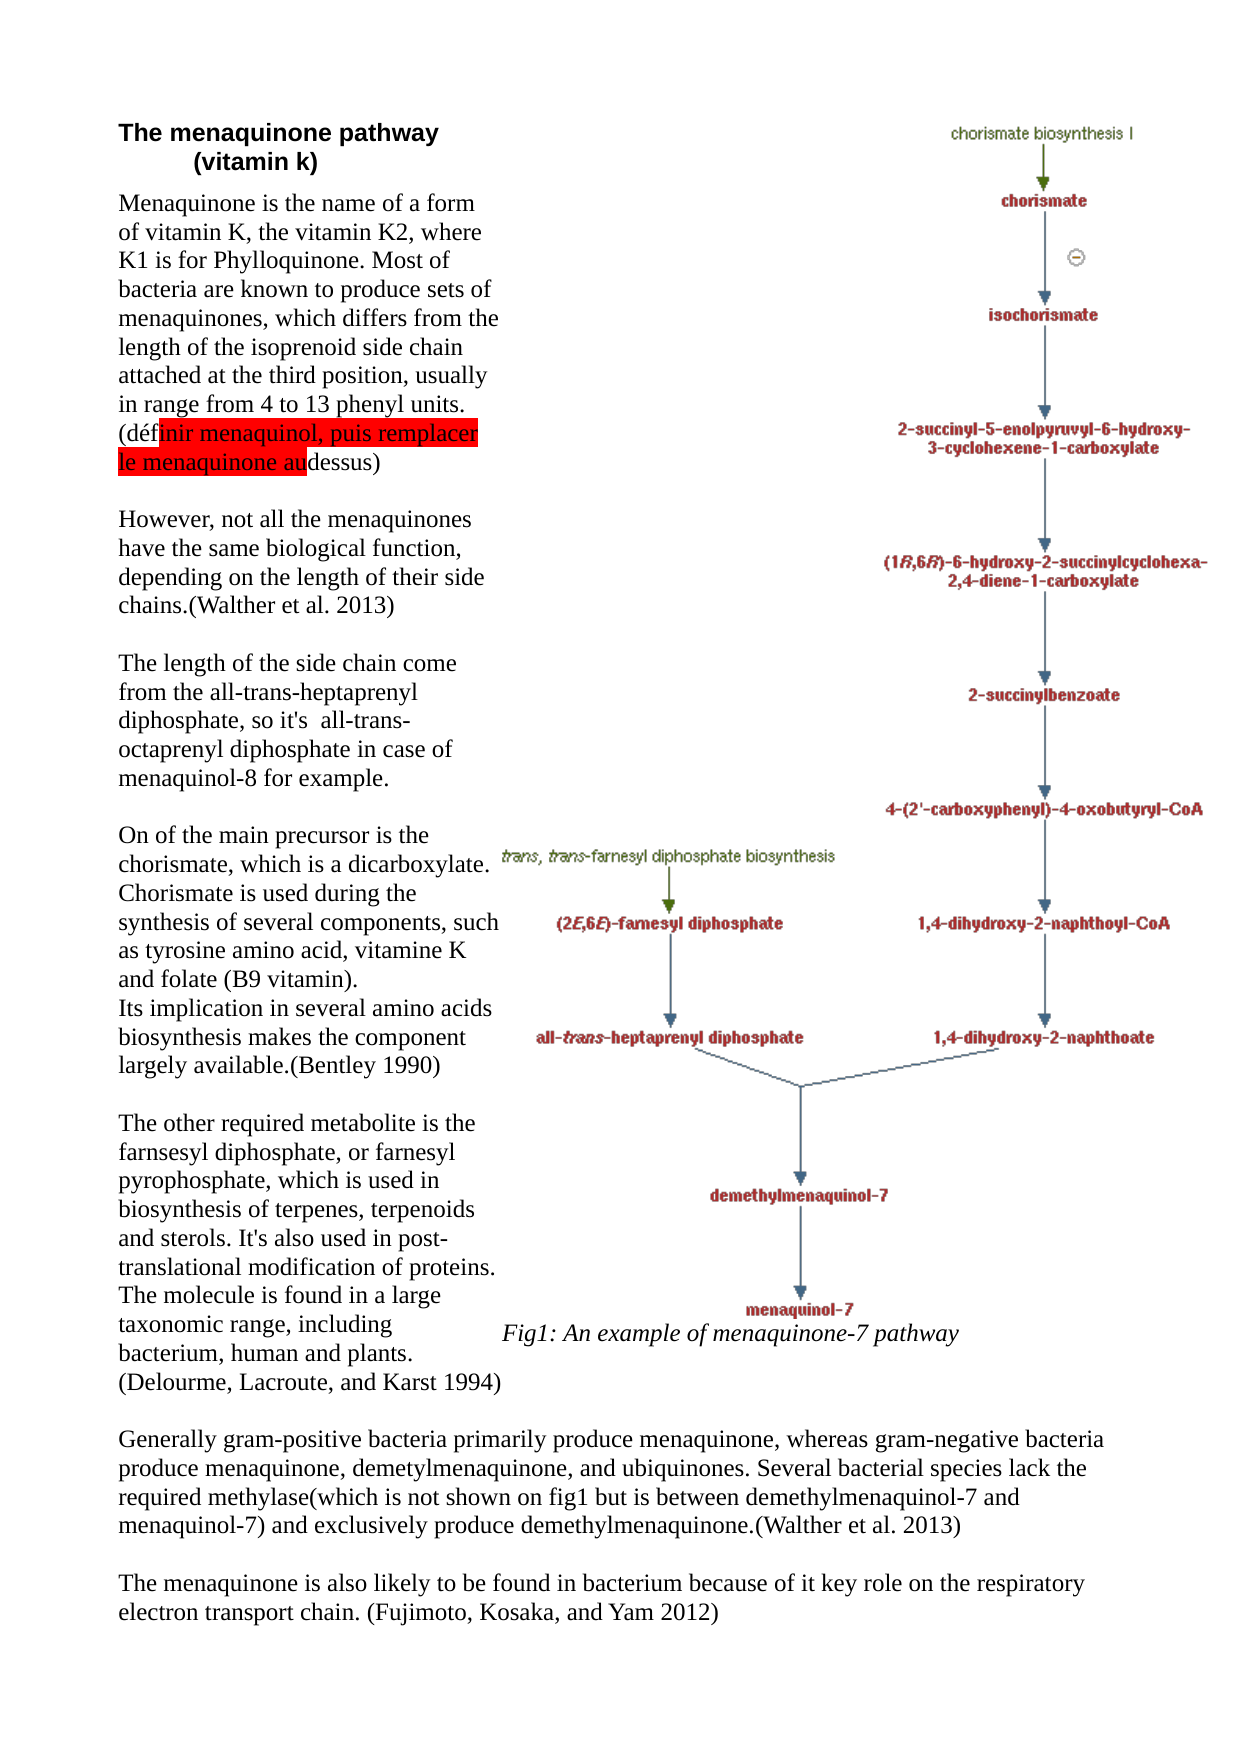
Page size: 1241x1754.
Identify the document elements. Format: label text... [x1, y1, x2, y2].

text On of the main precursor is the chorismate, which is a dicarboxylate. Chorismate is used during the synthesis of several components, such as tyrosine amino acid, vitamine K and folate (B9 vitamin). [118, 821, 501, 993]
text Menaquinone is the name of a form of vitamin K, the vitamin K2, where K1 is for Phylloquinone. Most of bacteria are known to produce sets of menaquinones, which differs from the length of the isoprenoid side chain attached at the third position, usually in range from 4 to 13 phenyl units. [118, 188, 501, 418]
text The menaquinone is also likely to be found in bacterium because of it key role on the respiratory electron transport chain. (Fujimoto, Kosaka, and Yam 2012) [118, 1568, 1122, 1626]
text However, not all the menaquinones have the same biological function, depending on the length of their side chains.(Walther et al. 2013) [118, 504, 501, 619]
subtitle The menaquinone pathway (vitamin k) [118, 118, 1122, 176]
text Generally gram-positive bacteria primarily produce menaquinone, whereas gram-negative bacteria produce menaquinone, demetylmenaquinone, and ubiquinones. Several bacterial species lack the required methylase(which is not shown on fig1 but is between demethylmenaquinol-7 and menaquinol-7) and exclusively produce demethylmenaquinone.(Walther et al. 2013) [118, 1424, 1122, 1539]
picture [501, 124, 1209, 1319]
text The other required metabolite is the farnsesyl diphosphate, or farnesyl pyrophosphate, which is used in biosynthesis of terpenes, terpenoids and sterols. It's also used in post-translational modification of proteins. The molecule is found in a large taxonomic range, including bacterium, human and plants.(Delourme, Lacroute, and Karst 1994) [118, 1108, 1122, 1396]
text (définir menaquinol, puis remplacer le menaquinone audessus) [118, 418, 501, 476]
text The length of the side chain come from the all-trans-heptaprenyl diphosphate, so it's all-trans-octaprenyl diphosphate in case of menaquinol-8 for example. [118, 648, 501, 792]
text Its implication in several amino acids biosynthesis makes the component largely available.(Bentley 1990) [118, 993, 501, 1079]
text Fig1: An example of menaquinone-7 pathway [502, 1319, 1208, 1347]
